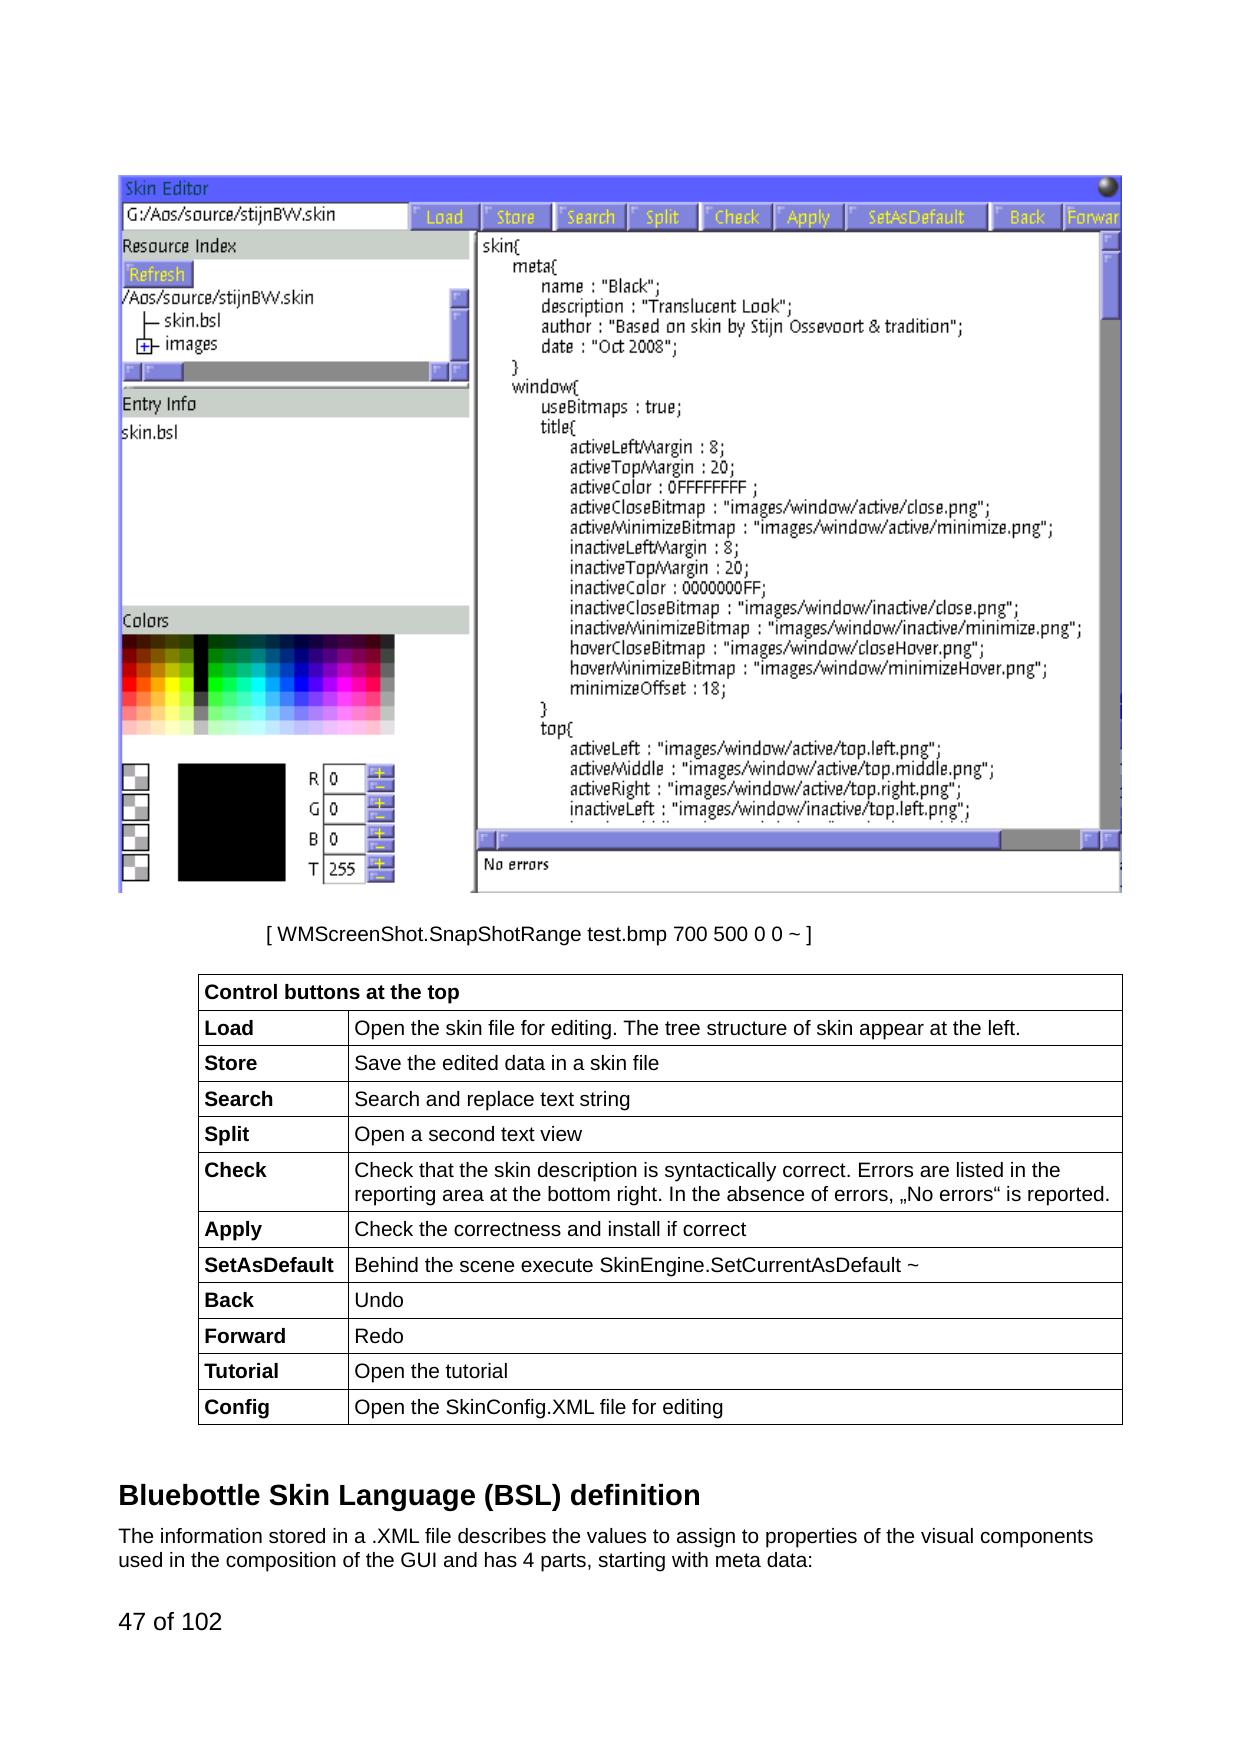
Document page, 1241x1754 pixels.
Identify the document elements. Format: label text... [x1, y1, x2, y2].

table_cell Open a second text view [349, 1117, 1122, 1152]
table_cell Behind the scene execute SkinEngine.SetCurrentAsDefault ~ [349, 1248, 1122, 1282]
table_cell Forward [199, 1319, 348, 1353]
table_cell Config [199, 1390, 348, 1424]
subtitle Bluebottle Skin Language (BSL) definition [118, 1478, 1122, 1512]
table_cell Split [199, 1117, 348, 1152]
table_cell Tutorial [199, 1354, 348, 1389]
table_cell Store [199, 1046, 348, 1081]
table_cell Back [199, 1283, 348, 1318]
table_cell Apply [199, 1212, 348, 1247]
table_cell Redo [349, 1319, 1122, 1353]
table_cell Check the correctness and install if correct [349, 1212, 1122, 1247]
text The information stored in a .XML file describes the values to assign to properties of the visual components used in the composition of the GUI and has 4 parts, starting with meta data: [118, 1524, 1122, 1572]
table_header Control buttons at the top [199, 975, 1122, 1009]
table_cell Save the edited data in a skin file [349, 1046, 1122, 1081]
table_cell SetAsDefault [199, 1248, 348, 1282]
table_cell Search [199, 1082, 348, 1116]
text [ WMScreenShot.SnapShotRange test.bmp 700 500 0 0 ~ ] [118, 921, 1122, 945]
table_cell Open the skin file for editing. The tree structure of skin appear at the left. [349, 1011, 1122, 1045]
table_cell Check [199, 1153, 348, 1211]
table_cell Open the tutorial [349, 1354, 1122, 1389]
table_cell Load [199, 1011, 348, 1045]
table_cell Check that the skin description is syntactically correct. Errors are listed in the reporting area at the bottom right. In the absence of errors, „No errors“ is reported. [349, 1153, 1122, 1211]
table_cell Open the SkinConfig.XML file for editing [349, 1390, 1122, 1424]
table_cell Undo [349, 1283, 1122, 1318]
picture [118, 175, 1122, 893]
table_cell Search and replace text string [349, 1082, 1122, 1116]
